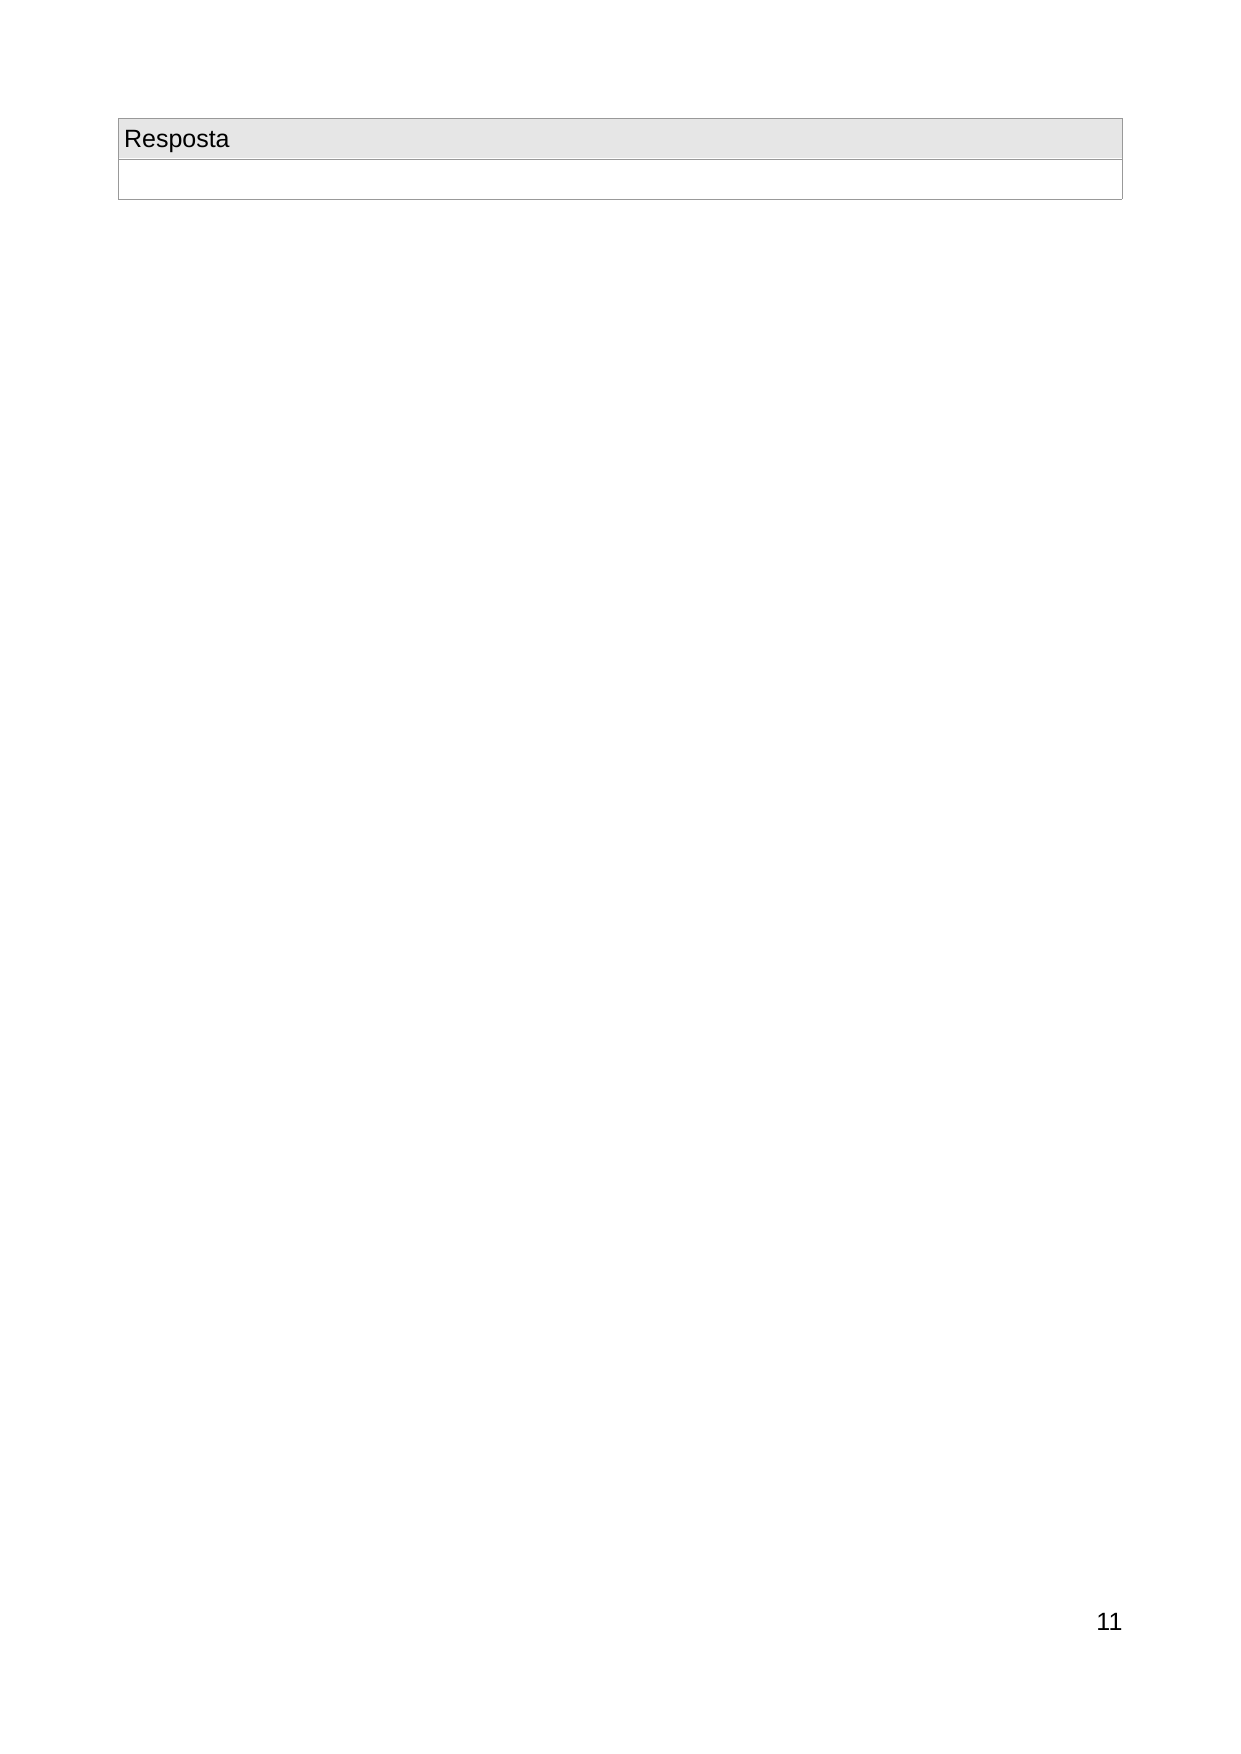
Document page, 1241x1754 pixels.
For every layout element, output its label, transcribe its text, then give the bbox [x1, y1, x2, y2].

table_cell [119, 160, 1122, 199]
table_cell Resposta [119, 119, 1122, 158]
